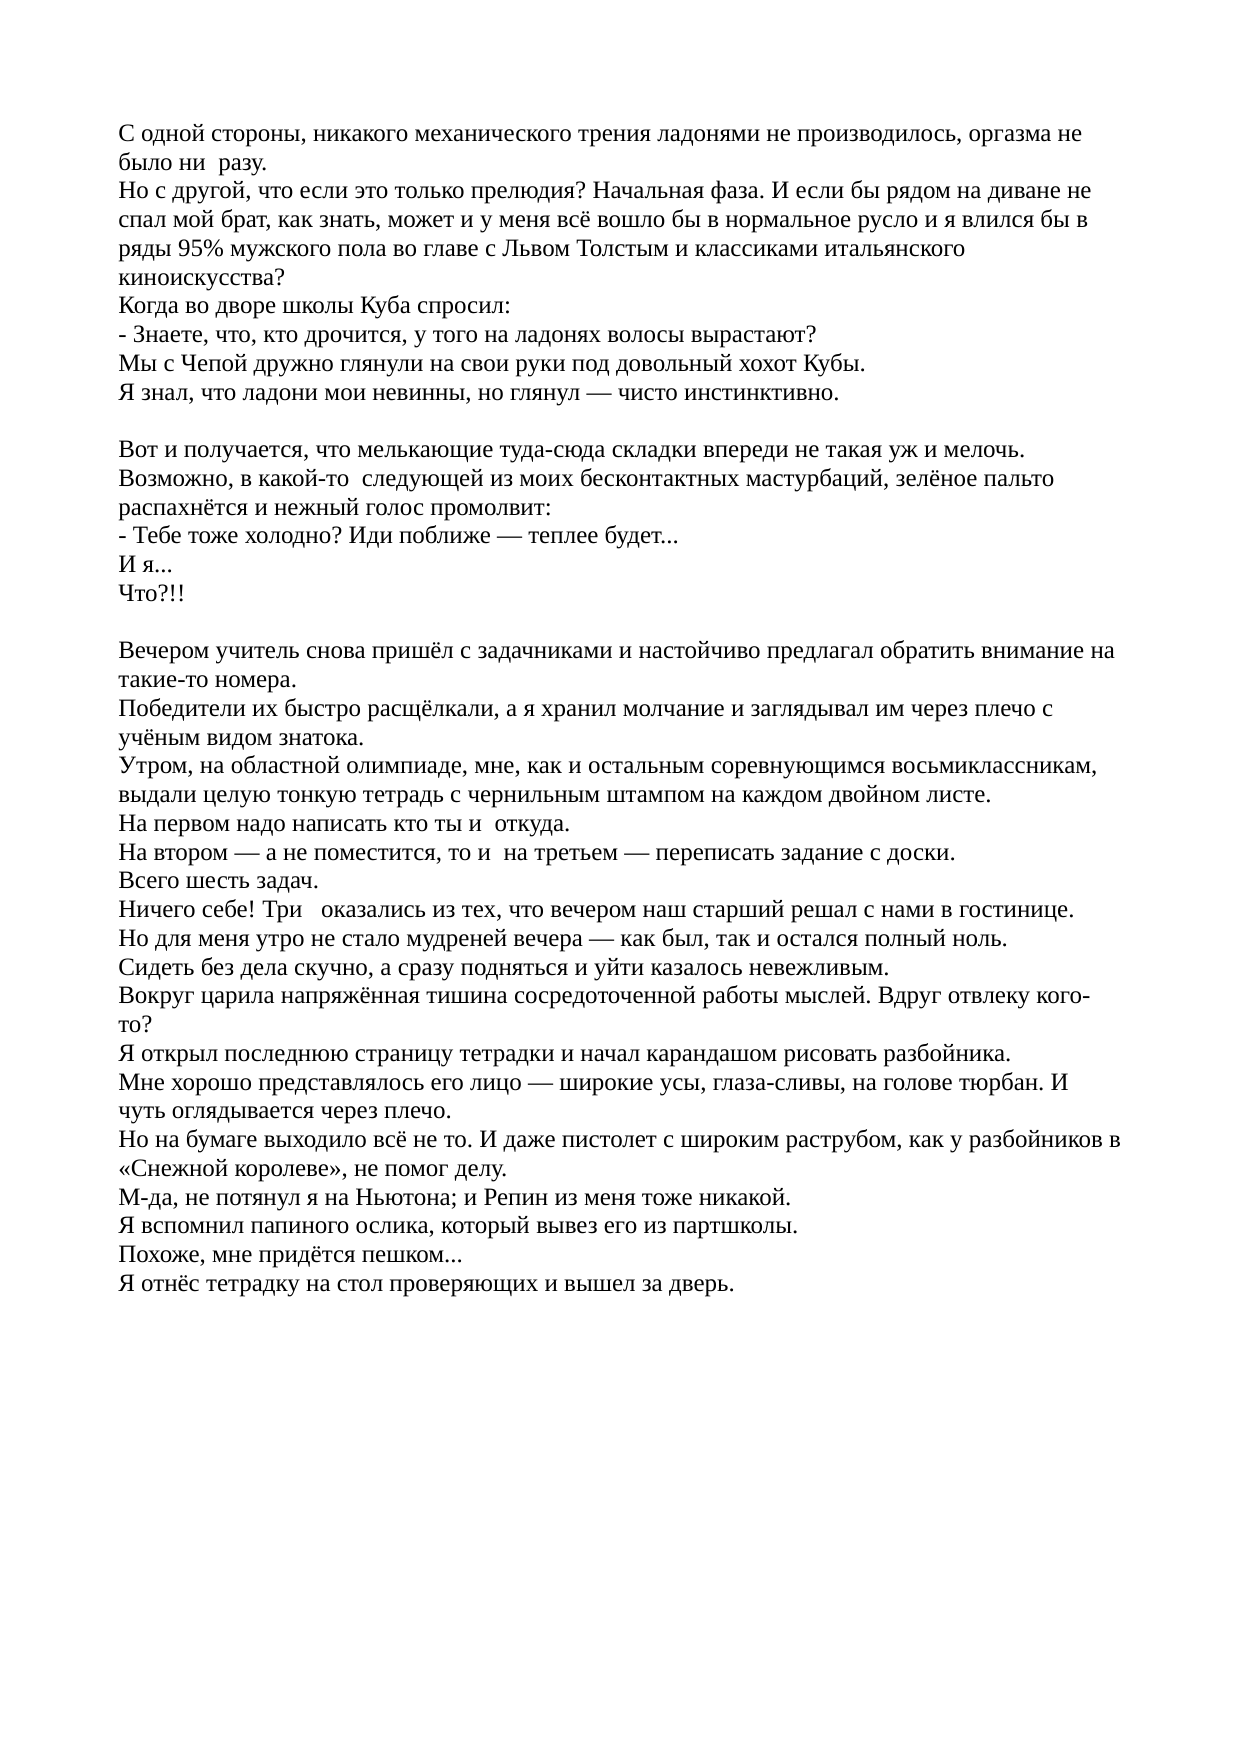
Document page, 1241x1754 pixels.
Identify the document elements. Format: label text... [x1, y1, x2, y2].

text Сидеть без дела скучно, а сразу подняться и уйти казалось невежливым. [118, 952, 1122, 981]
text Утром, на областной олимпиаде, мне, как и остальным соревнующимся восьмиклассникам, выдали целую тонкую тетрадь с чернильным штампом на каждом двойном листе. [118, 751, 1122, 808]
text Похоже, мне придётся пешком... [118, 1239, 1122, 1268]
text На втором — а не поместится, то и на третьем — переписать задание с доски. [118, 837, 1122, 866]
text Мы с Чепой дружно глянули на свои руки под довольный хохот Кубы. [118, 348, 1122, 377]
text Мне хорошо представлялось его лицо — широкие усы, глаза-сливы, на голове тюрбан. И чуть оглядывается через плечо. [118, 1067, 1122, 1124]
text Но с другой, что если это только прелюдия? Начальная фаза. И если бы рядом на диване не спал мой брат, как знать, может и у меня всё вошло бы в нормальное русло и я влился бы в ряды 95% мужского пола во главе с Львом Толстым и классиками итальянского киноискусства? [118, 176, 1122, 291]
text Что?!! [118, 578, 1122, 607]
text Я открыл последнюю страницу тетрадки и начал карандашом рисовать разбойника. [118, 1038, 1122, 1067]
text Но для меня утро не стало мудреней вечера — как был, так и остался полный ноль. [118, 923, 1122, 952]
text - Тебе тоже холодно? Иди поближе — теплее будет... [118, 521, 1122, 549]
text Победители их быстро расщёлкали, а я хранил молчание и заглядывал им через плечо с учёным видом знатока. [118, 693, 1122, 751]
text И я... [118, 549, 1122, 578]
text Ничего себе! Три оказались из тех, что вечером наш старший решал с нами в гостинице. [118, 894, 1122, 923]
text Я отнёс тетрадку на стол проверяющих и вышел за дверь. [118, 1268, 1122, 1297]
text - Знаете, что, кто дрочится, у того на ладонях волосы вырастают? [118, 319, 1122, 348]
text Я вспомнил папиного ослика, который вывез его из партшколы. [118, 1211, 1122, 1239]
text Вот и получается, что мелькающие туда-сюда складки впереди не такая уж и мелочь. [118, 434, 1122, 463]
text Вечером учитель снова пришёл с задачниками и настойчиво предлагал обратить внимание на такие-то номера. [118, 636, 1122, 693]
text Возможно, в какой-то следующей из моих бесконтактных мастурбаций, зелёное пальто распахнётся и нежный голос промолвит: [118, 463, 1122, 521]
text С одной стороны, никакого механического трения ладонями не производилось, оргазма не было ни разу. [118, 118, 1122, 176]
text Я знал, что ладони мои невинны, но глянул — чисто инстинктивно. [118, 377, 1122, 406]
text М-да, не потянул я на Ньютона; и Репин из меня тоже никакой. [118, 1182, 1122, 1211]
text Когда во дворе школы Куба спросил: [118, 291, 1122, 319]
text Всего шесть задач. [118, 866, 1122, 894]
text На первом надо написать кто ты и откуда. [118, 808, 1122, 837]
text Но на бумаге выходило всё не то. И даже пистолет с широким раструбом, как у разбойников в «Снежной королеве», не помог делу. [118, 1124, 1122, 1182]
text Вокруг царила напряжённая тишина сосредоточенной работы мыслей. Вдруг отвлеку кого-то? [118, 981, 1122, 1038]
